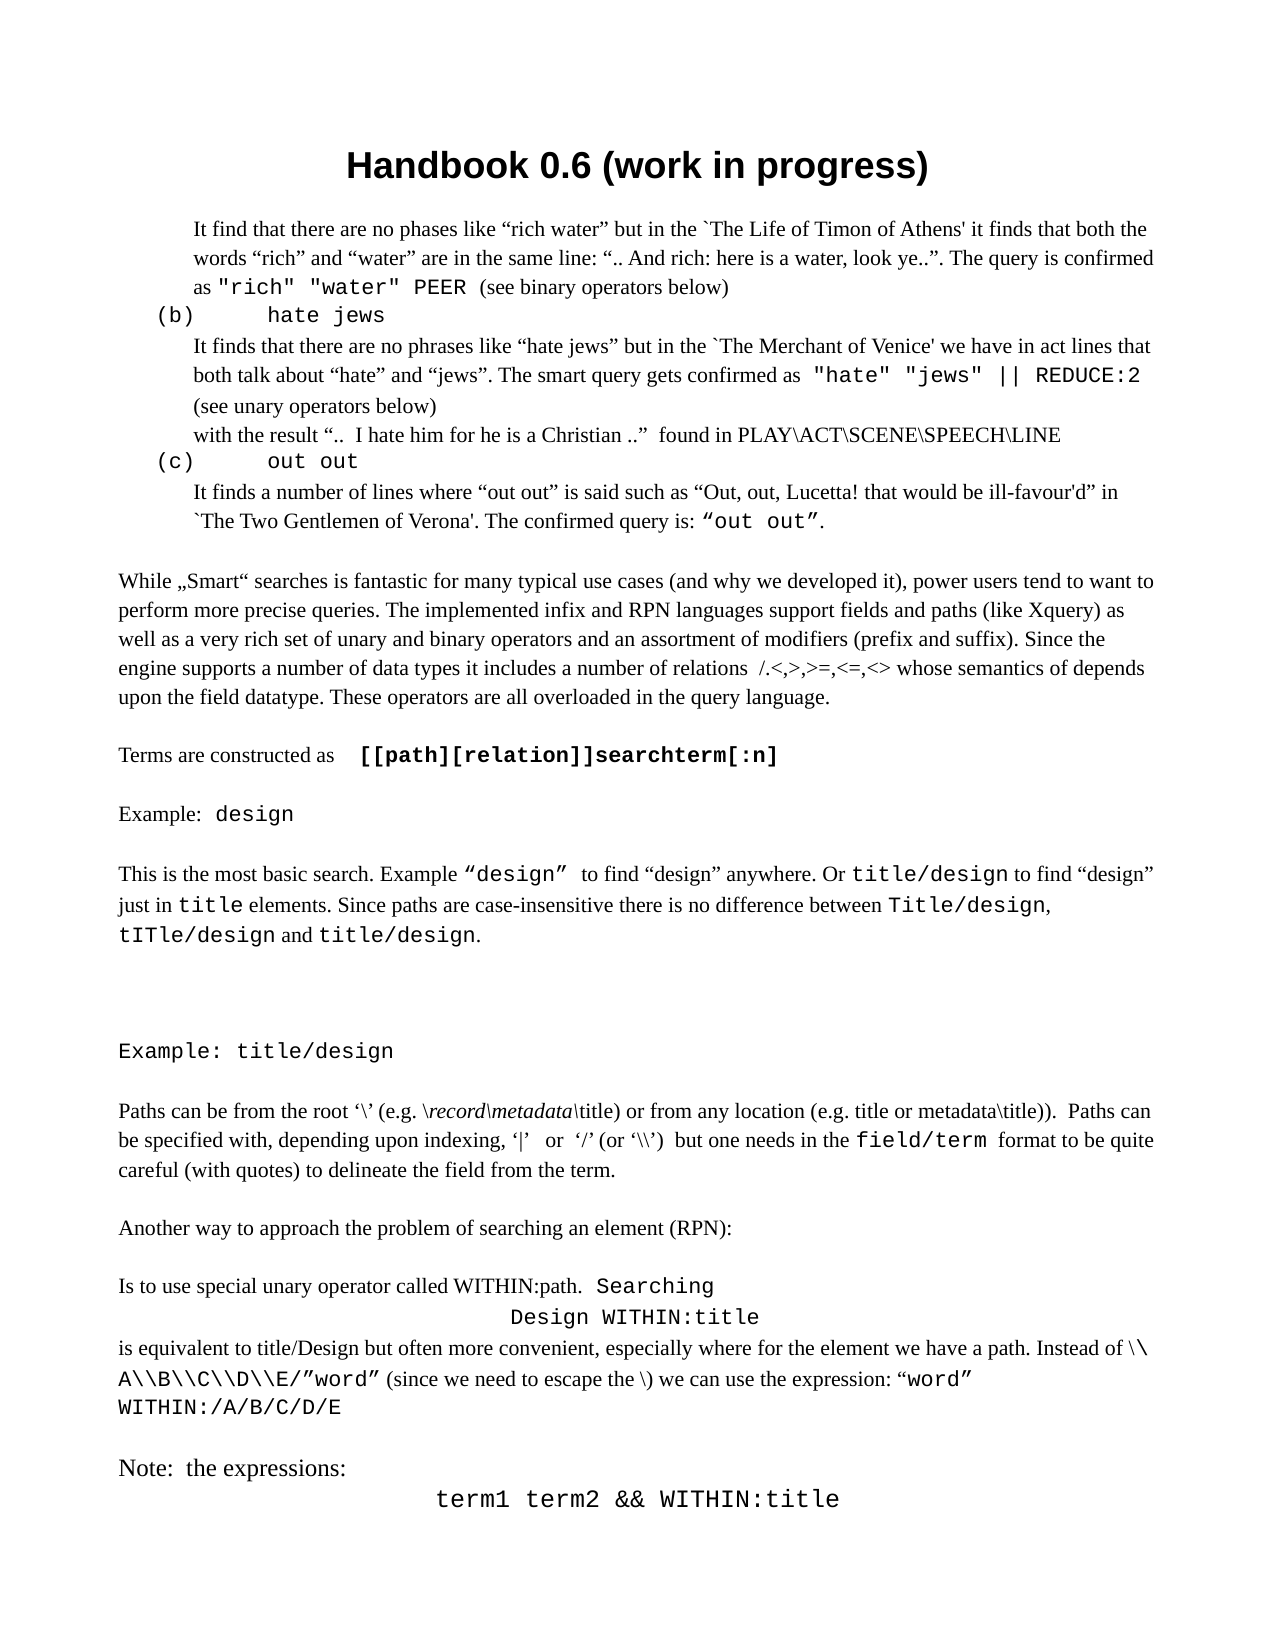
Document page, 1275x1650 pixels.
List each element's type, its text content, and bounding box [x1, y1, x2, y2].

text Example: title/design [118, 1040, 1157, 1065]
text Is to use special unary operator called WITHIN:path. Searching [118, 1273, 1157, 1300]
text Example: design [118, 801, 1157, 828]
text Note: the expressions: [118, 1453, 1157, 1482]
text Paths can be from the root ‘\’ (e.g. \record\metadata\title) or from any location (e.g. title or metadata\title)). Paths can be specified with, depending upon indexing, ‘|’ or ‘/’ (or ‘\\’) but one needs in the field/term format to be quite careful (with quotes) to delineate the field from the term. [118, 1098, 1157, 1183]
list with the result “.. I hate him for he is a Christian ..” found in PLAY\ACT\SCENE\SPEECH\LINE [156, 422, 1157, 447]
text Terms are constructed as [[path][relation]]searchterm[:n] [118, 742, 1157, 769]
text This is the most basic search. Example “design” to find “design” anywhere. Or title/design to find “design” just in title elements. Since paths are case-insensitive there is no difference between Title/design, tITle/design and title/design. [118, 861, 1157, 949]
list hate jews [156, 304, 1157, 329]
text While „Smart“ searches is fantastic for many typical use cases (and why we developed it), power users tend to want to perform more precise queries. The implemented infix and RPN languages support fields and paths (like Xquery) as well as a very rich set of unary and binary operators and an assortment of modifiers (prefix and suffix). Since the engine supports a number of data types it includes a number of relations /.<,>,>=,<=,<> whose semantics of depends upon the field datatype. These operators are all overloaded in the query language. [118, 568, 1157, 709]
text Design WITHIN:title [118, 1304, 1157, 1331]
text is equivalent to title/Design but often more convenient, especially where for the element we have a path. Instead of \\A\\B\\C\\D\\E/”word” (since we need to escape the \) we can use the expression: “word” WITHIN:/A/B/C/D/E [118, 1335, 1157, 1421]
list out out [156, 451, 1157, 475]
list It finds a number of lines where “out out” is said such as “Out, out, Lucetta! that would be ill-favour'd” in `The Two Gentlemen of Verona'. The confirmed query is: “out out”. [156, 479, 1157, 535]
text term1 term2 && WITHIN:title [118, 1486, 1157, 1515]
list It finds that there are no phrases like “hate jews” but in the `The Merchant of Venice' we have in act lines that both talk about “hate” and “jews”. The smart query gets confirmed as "hate" "jews" || REDUCE:2 (see unary operators below) [156, 333, 1157, 418]
text Another way to approach the problem of searching an element (RPN): [118, 1215, 1157, 1241]
list It find that there are no phases like “rich water” but in the `The Life of Timon of Athens' it finds that both the words “rich” and “water” are in the same line: “.. And rich: here is a water, look ye..”. The query is confirmed as "rich" "water" PEER (see binary operators below) [156, 216, 1157, 301]
